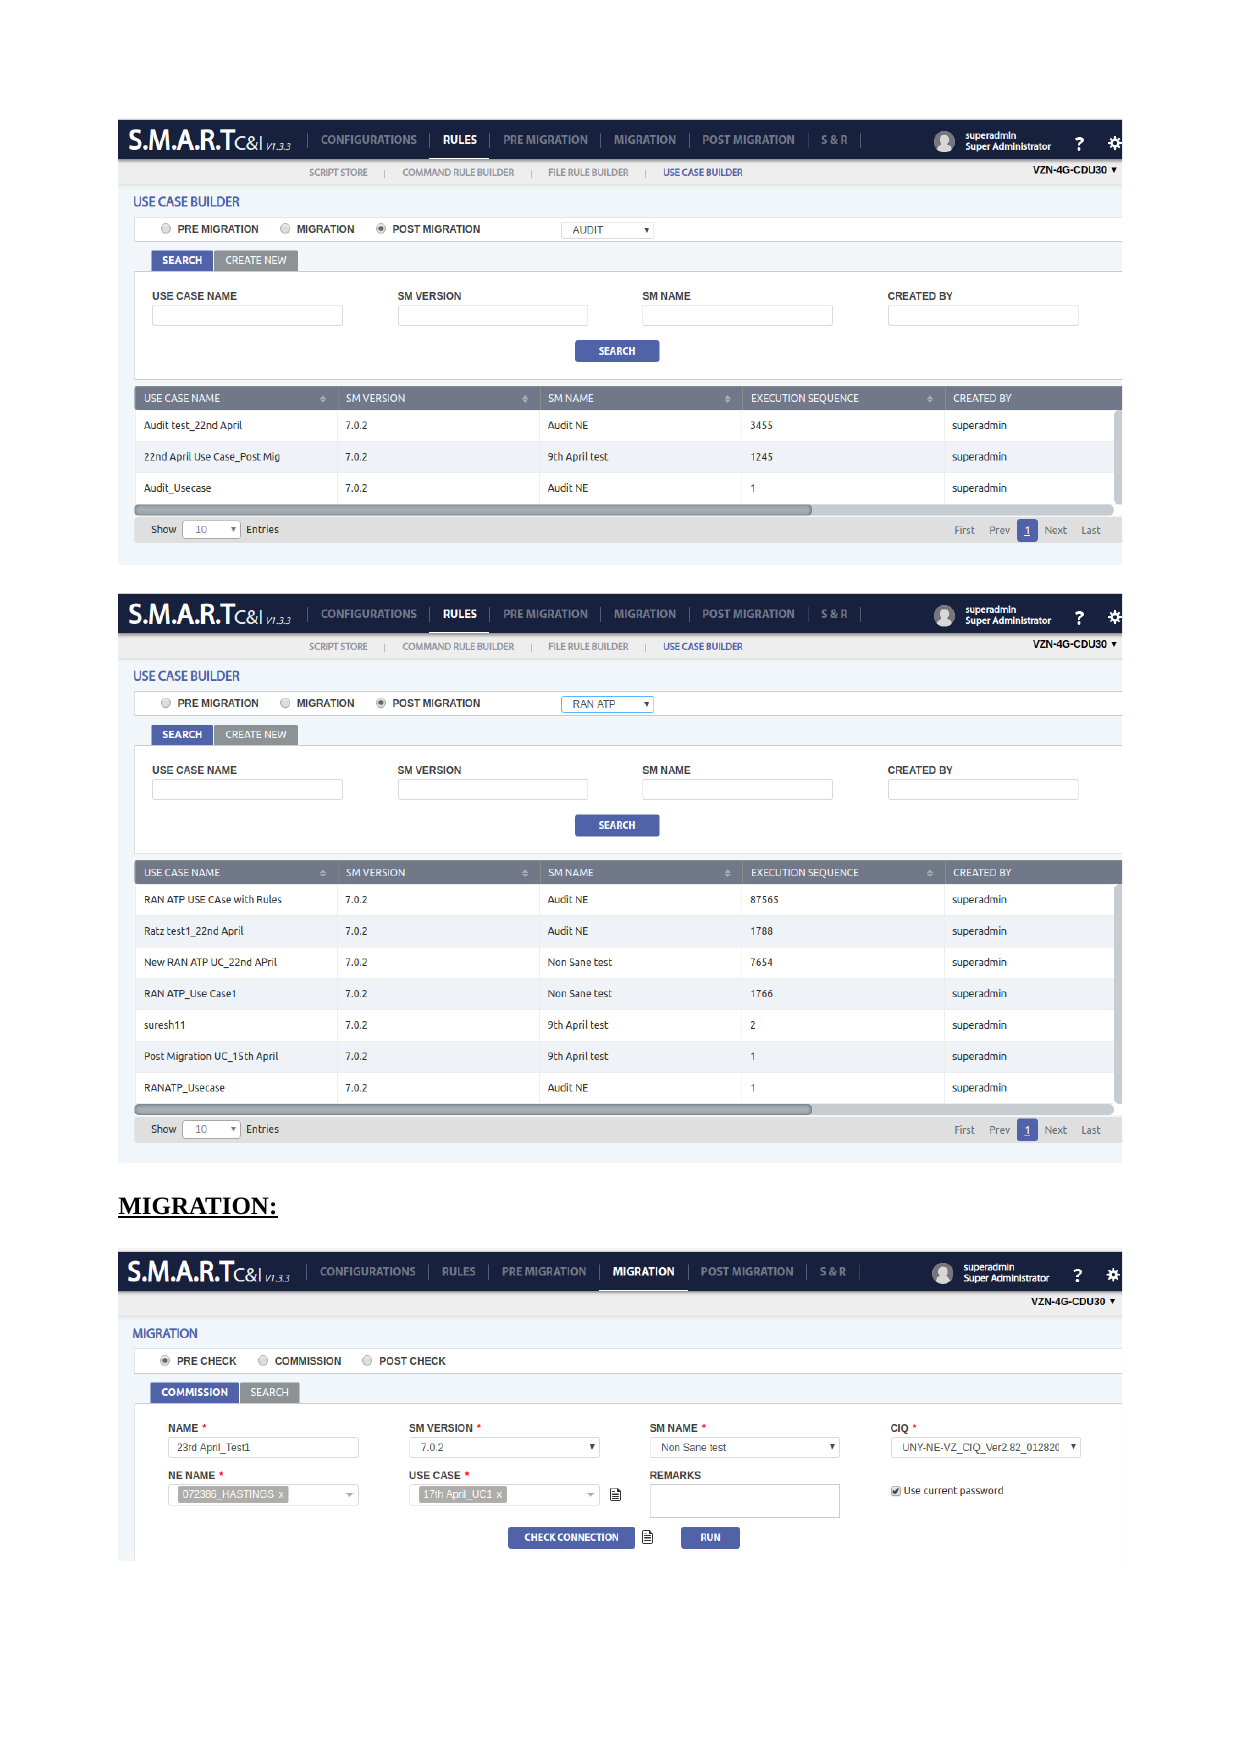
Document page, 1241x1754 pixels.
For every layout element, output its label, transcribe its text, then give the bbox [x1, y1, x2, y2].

picture [118, 118, 1123, 565]
picture [118, 1248, 1123, 1561]
text MIGRATION: [118, 1191, 1122, 1220]
picture [118, 593, 1123, 1163]
